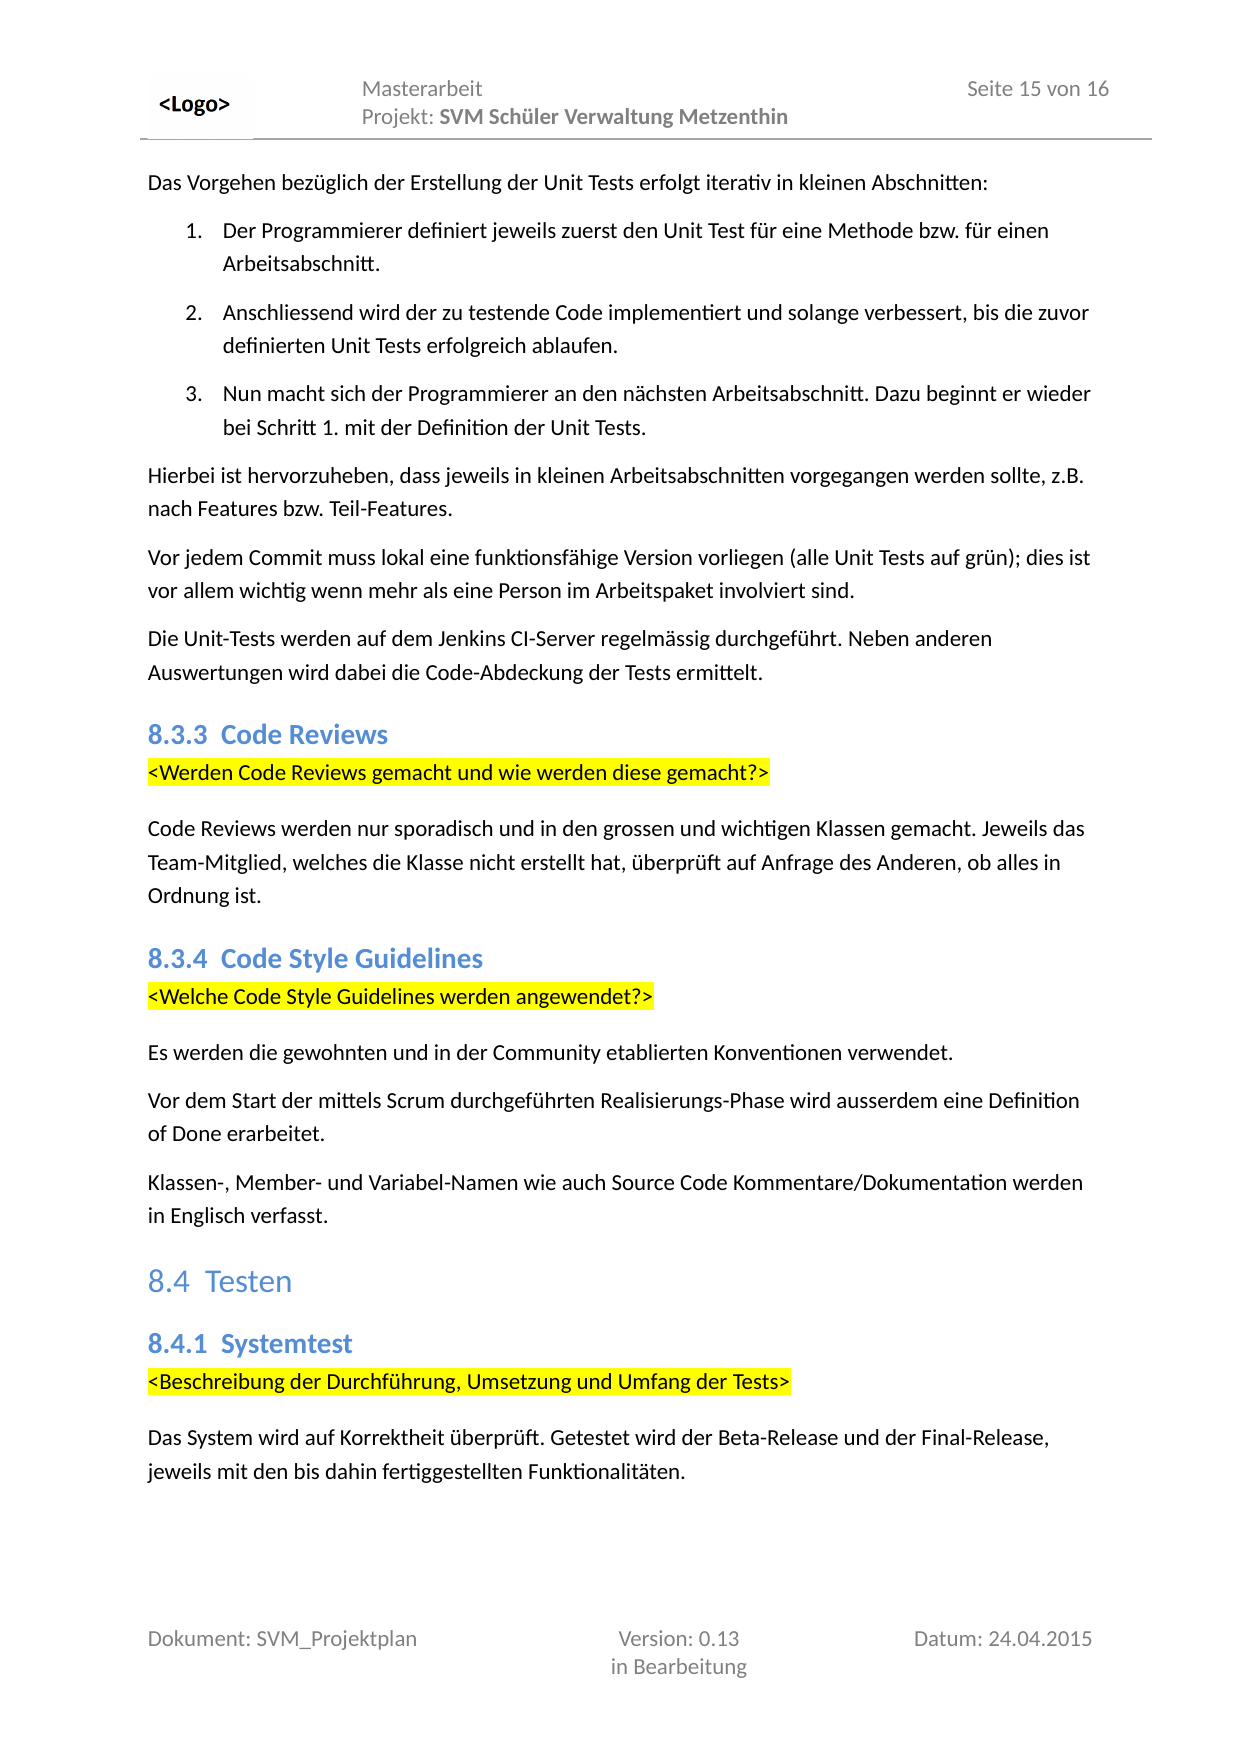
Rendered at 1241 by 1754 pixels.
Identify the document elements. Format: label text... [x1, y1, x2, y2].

subtitle Testen [148, 1260, 1093, 1301]
text <Werden Code Reviews gemacht und wie werden diese gemacht?> [148, 758, 1093, 786]
text Die Unit-Tests werden auf dem Jenkins CI-Server regelmässig durchgeführt. Neben anderen Auswertungen wird dabei die Code-Abdeckung der Tests ermittelt. [148, 624, 1093, 686]
text Klassen-, Member- und Variabel-Namen wie auch Source Code Kommentare/Dokumentation werden in Englisch verfasst. [148, 1168, 1093, 1229]
list Anschliessend wird der zu testende Code implementiert und solange verbessert, bis die zuvor definierten Unit Tests erfolgreich ablaufen. [185, 298, 1093, 359]
list Nun macht sich der Programmierer an den nächsten Arbeitsabschnitt. Dazu beginnt er wieder bei Schritt 1. mit der Definition der Unit Tests. [185, 379, 1093, 441]
text Vor jedem Commit muss lokal eine funktionsfähige Version vorliegen (alle Unit Tests auf grün); dies ist vor allem wichtig wenn mehr als eine Person im Arbeitspaket involviert sind. [148, 543, 1093, 604]
text Das System wird auf Korrektheit überprüft. Getestet wird der Beta-Release und der Final-Release, jeweils mit den bis dahin fertiggestellten Funktionalitäten. [148, 1423, 1093, 1485]
subtitle Code Reviews [148, 716, 1093, 752]
subtitle Systemtest [148, 1326, 1093, 1361]
text <Welche Code Style Guidelines werden angewendet?> [148, 982, 1093, 1010]
text <Beschreibung der Durchführung, Umsetzung und Umfang der Tests> [148, 1367, 1093, 1395]
text Code Reviews werden nur sporadisch und in den grossen und wichtigen Klassen gemacht. Jeweils das Team-Mitglied, welches die Klasse nicht erstellt hat, überprüft auf Anfrage des Anderen, ob alles in Ordnung ist. [148, 814, 1093, 909]
picture [147, 73, 254, 139]
text Es werden die gewohnten und in der Community etablierten Konventionen verwendet. [148, 1038, 1093, 1066]
text Das Vorgehen bezüglich der Erstellung der Unit Tests erfolgt iterativ in kleinen Abschnitten: [148, 168, 1093, 196]
list Der Programmierer definiert jeweils zuerst den Unit Test für eine Methode bzw. für einen Arbeitsabschnitt. [185, 216, 1093, 278]
subtitle Code Style Guidelines [148, 940, 1093, 976]
text Hierbei ist hervorzuheben, dass jeweils in kleinen Arbeitsabschnitten vorgegangen werden sollte, z.B. nach Features bzw. Teil-Features. [148, 461, 1093, 523]
text Vor dem Start der mittels Scrum durchgeführten Realisierungs-Phase wird ausserdem eine Definition of Done erarbeitet. [148, 1086, 1093, 1148]
